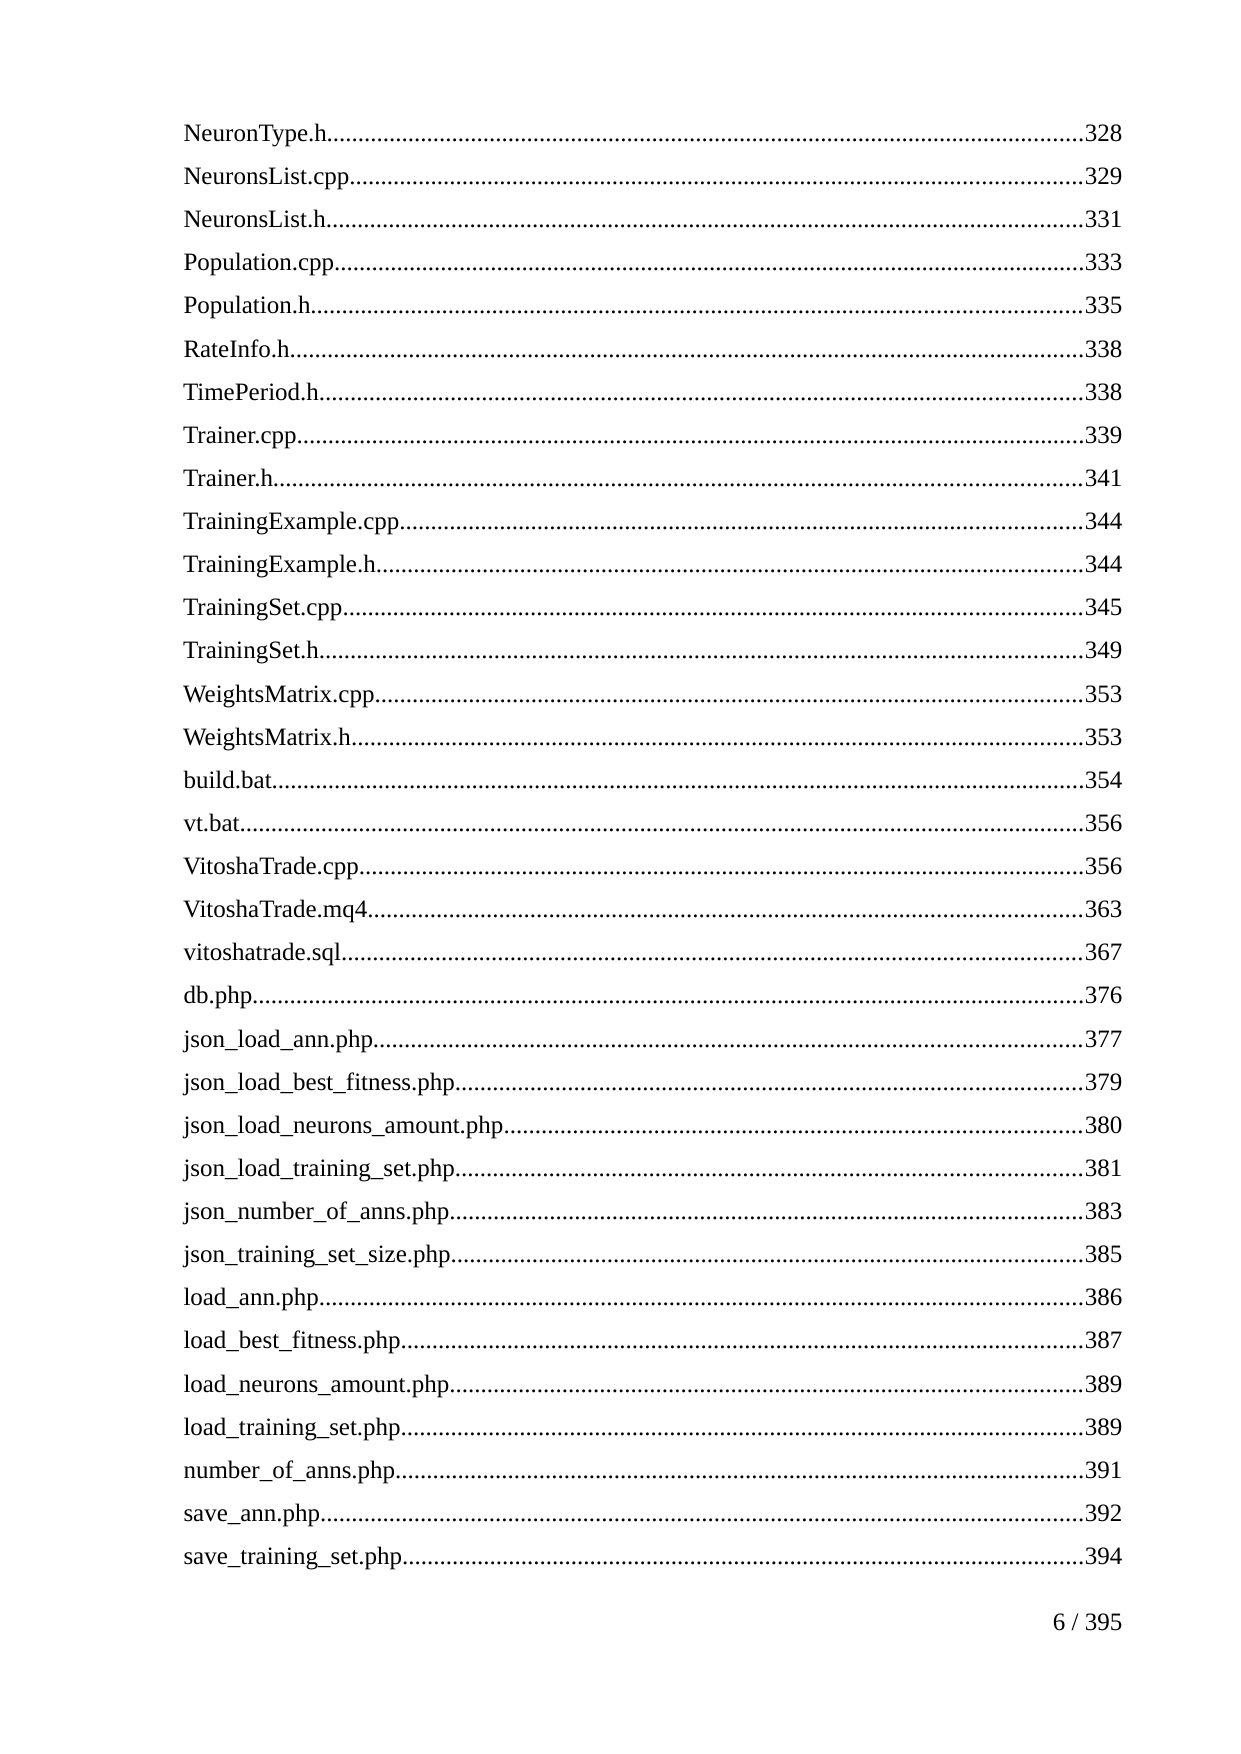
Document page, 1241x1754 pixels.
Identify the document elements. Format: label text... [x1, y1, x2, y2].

text Population.cpp 333 [177, 247, 1122, 276]
text WeightsMatrix.cpp 353 [177, 679, 1122, 707]
text db.php 376 [177, 981, 1122, 1009]
text Population.h 335 [177, 291, 1122, 319]
text TrainingSet.h 349 [177, 636, 1122, 664]
text load_ann.php 386 [177, 1282, 1122, 1311]
text NeuronsList.h 331 [177, 204, 1122, 233]
text json_load_neurons_amount.php 380 [177, 1110, 1122, 1139]
text Trainer.h 341 [177, 463, 1122, 492]
text save_training_set.php 394 [177, 1541, 1122, 1570]
text load_training_set.php 389 [177, 1412, 1122, 1441]
text vitoshatrade.sql 367 [177, 937, 1122, 966]
text json_load_best_fitness.php 379 [177, 1067, 1122, 1096]
text WeightsMatrix.h 353 [177, 722, 1122, 751]
text Trainer.cpp 339 [177, 420, 1122, 449]
text TrainingExample.h 344 [177, 549, 1122, 578]
text json_load_ann.php 377 [177, 1024, 1122, 1052]
text number_of_anns.php 391 [177, 1455, 1122, 1484]
text TrainingSet.cpp 345 [177, 592, 1122, 621]
text VitoshaTrade.cpp 356 [177, 851, 1122, 880]
text TrainingExample.cpp 344 [177, 506, 1122, 535]
text VitoshaTrade.mq4 363 [177, 894, 1122, 923]
text load_best_fitness.php 387 [177, 1326, 1122, 1354]
text json_load_training_set.php 381 [177, 1153, 1122, 1182]
text save_ann.php 392 [177, 1498, 1122, 1527]
text RateInfo.h 338 [177, 334, 1122, 362]
text load_neurons_amount.php 389 [177, 1369, 1122, 1397]
text build.bat 354 [177, 765, 1122, 794]
text TimePeriod.h 338 [177, 377, 1122, 406]
text NeuronsList.cpp 329 [177, 161, 1122, 190]
text json_number_of_anns.php 383 [177, 1196, 1122, 1225]
text NeuronType.h 328 [177, 118, 1122, 147]
text json_training_set_size.php 385 [177, 1239, 1122, 1268]
text vt.bat 356 [177, 808, 1122, 837]
